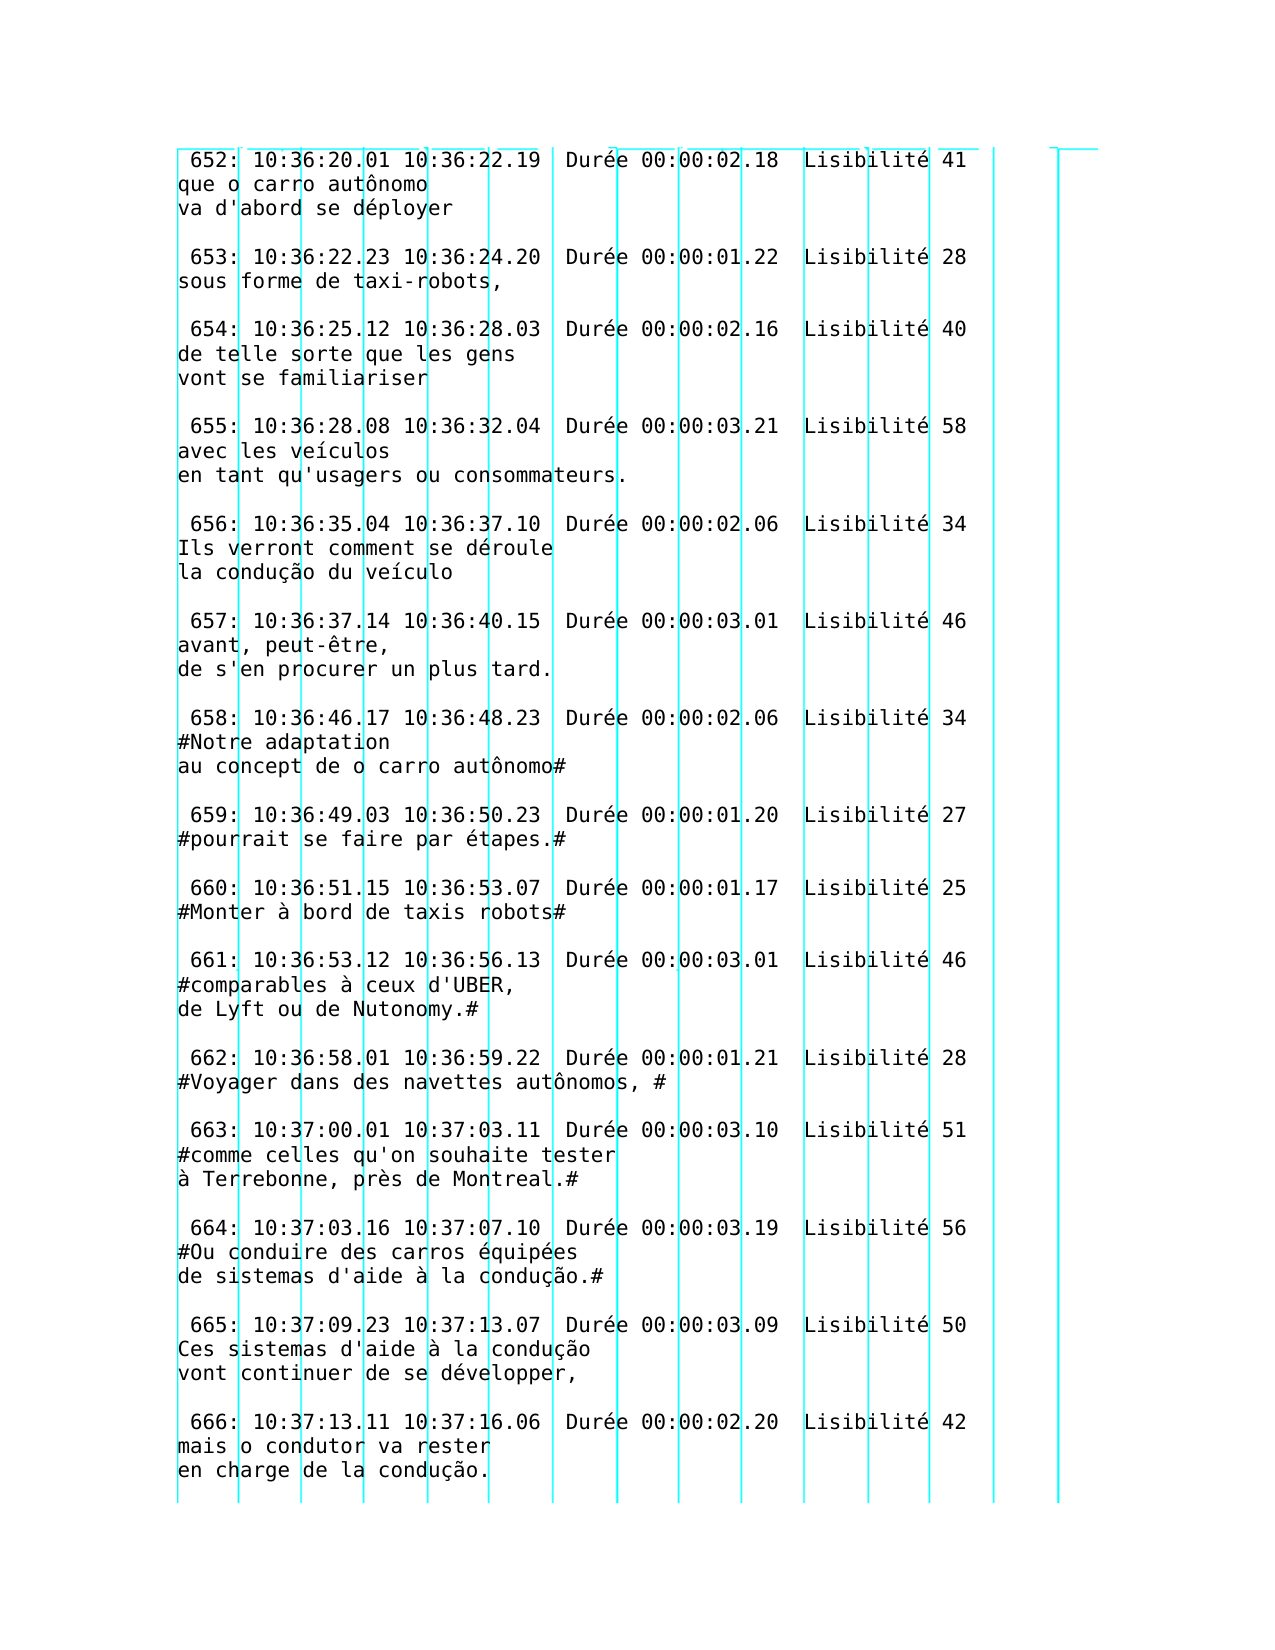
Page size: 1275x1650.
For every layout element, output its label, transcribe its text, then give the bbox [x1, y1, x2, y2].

text 661: 10:36:53.12 10:36:56.13 Durée 00:00:03.01 Lisibilité 46 [177, 948, 1098, 973]
text 653: 10:36:22.23 10:36:24.20 Durée 00:00:01.22 Lisibilité 28 [177, 245, 1098, 269]
text la condução du veículo [177, 560, 1098, 584]
text 660: 10:36:51.15 10:36:53.07 Durée 00:00:01.17 Lisibilité 25 [177, 876, 1098, 900]
text avant, peut-être, [177, 633, 1098, 657]
text #Notre adaptation [177, 730, 1098, 754]
text 655: 10:36:28.08 10:36:32.04 Durée 00:00:03.21 Lisibilité 58 [177, 414, 1098, 439]
text Ces sistemas d'aide à la condução [177, 1337, 1098, 1361]
text #comparables à ceux d'UBER, [177, 973, 1098, 997]
text 659: 10:36:49.03 10:36:50.23 Durée 00:00:01.20 Lisibilité 27 [177, 803, 1098, 827]
text 652: 10:36:20.01 10:36:22.19 Durée 00:00:02.18 Lisibilité 41 [177, 148, 1098, 172]
text #Ou conduire des carros équipées [177, 1240, 1098, 1264]
text 654: 10:36:25.12 10:36:28.03 Durée 00:00:02.16 Lisibilité 40 [177, 317, 1098, 342]
text de Lyft ou de Nutonomy.# [177, 997, 1098, 1021]
text avec les veículos [177, 439, 1098, 463]
text Ils verront comment se déroule [177, 536, 1098, 560]
text de telle sorte que les gens [177, 342, 1098, 366]
text #pourrait se faire par étapes.# [177, 827, 1098, 851]
text 666: 10:37:13.11 10:37:16.06 Durée 00:00:02.20 Lisibilité 42 [177, 1410, 1098, 1434]
text vont se familiariser [177, 366, 1098, 390]
text de s'en procurer un plus tard. [177, 657, 1098, 682]
text au concept de o carro autônomo# [177, 754, 1098, 779]
text #Voyager dans des navettes autônomos, # [177, 1070, 1098, 1094]
text 662: 10:36:58.01 10:36:59.22 Durée 00:00:01.21 Lisibilité 28 [177, 1046, 1098, 1070]
text que o carro autônomo [177, 172, 1098, 196]
text mais o condutor va rester [177, 1434, 1098, 1458]
text #Monter à bord de taxis robots# [177, 900, 1098, 924]
picture [177, 147, 1098, 1503]
text de sistemas d'aide à la condução.# [177, 1264, 1098, 1288]
text à Terrebonne, près de Montreal.# [177, 1167, 1098, 1191]
text #comme celles qu'on souhaite tester [177, 1143, 1098, 1167]
text 665: 10:37:09.23 10:37:13.07 Durée 00:00:03.09 Lisibilité 50 [177, 1313, 1098, 1337]
text vont continuer de se développer, [177, 1361, 1098, 1385]
text 657: 10:36:37.14 10:36:40.15 Durée 00:00:03.01 Lisibilité 46 [177, 609, 1098, 633]
text sous forme de taxi-robots, [177, 269, 1098, 293]
text 663: 10:37:00.01 10:37:03.11 Durée 00:00:03.10 Lisibilité 51 [177, 1118, 1098, 1143]
text en charge de la condução. [177, 1458, 1098, 1482]
text 664: 10:37:03.16 10:37:07.10 Durée 00:00:03.19 Lisibilité 56 [177, 1216, 1098, 1240]
text en tant qu'usagers ou consommateurs. [177, 463, 1098, 487]
text 658: 10:36:46.17 10:36:48.23 Durée 00:00:02.06 Lisibilité 34 [177, 706, 1098, 730]
text 656: 10:36:35.04 10:36:37.10 Durée 00:00:02.06 Lisibilité 34 [177, 512, 1098, 536]
text va d'abord se déployer [177, 196, 1098, 220]
